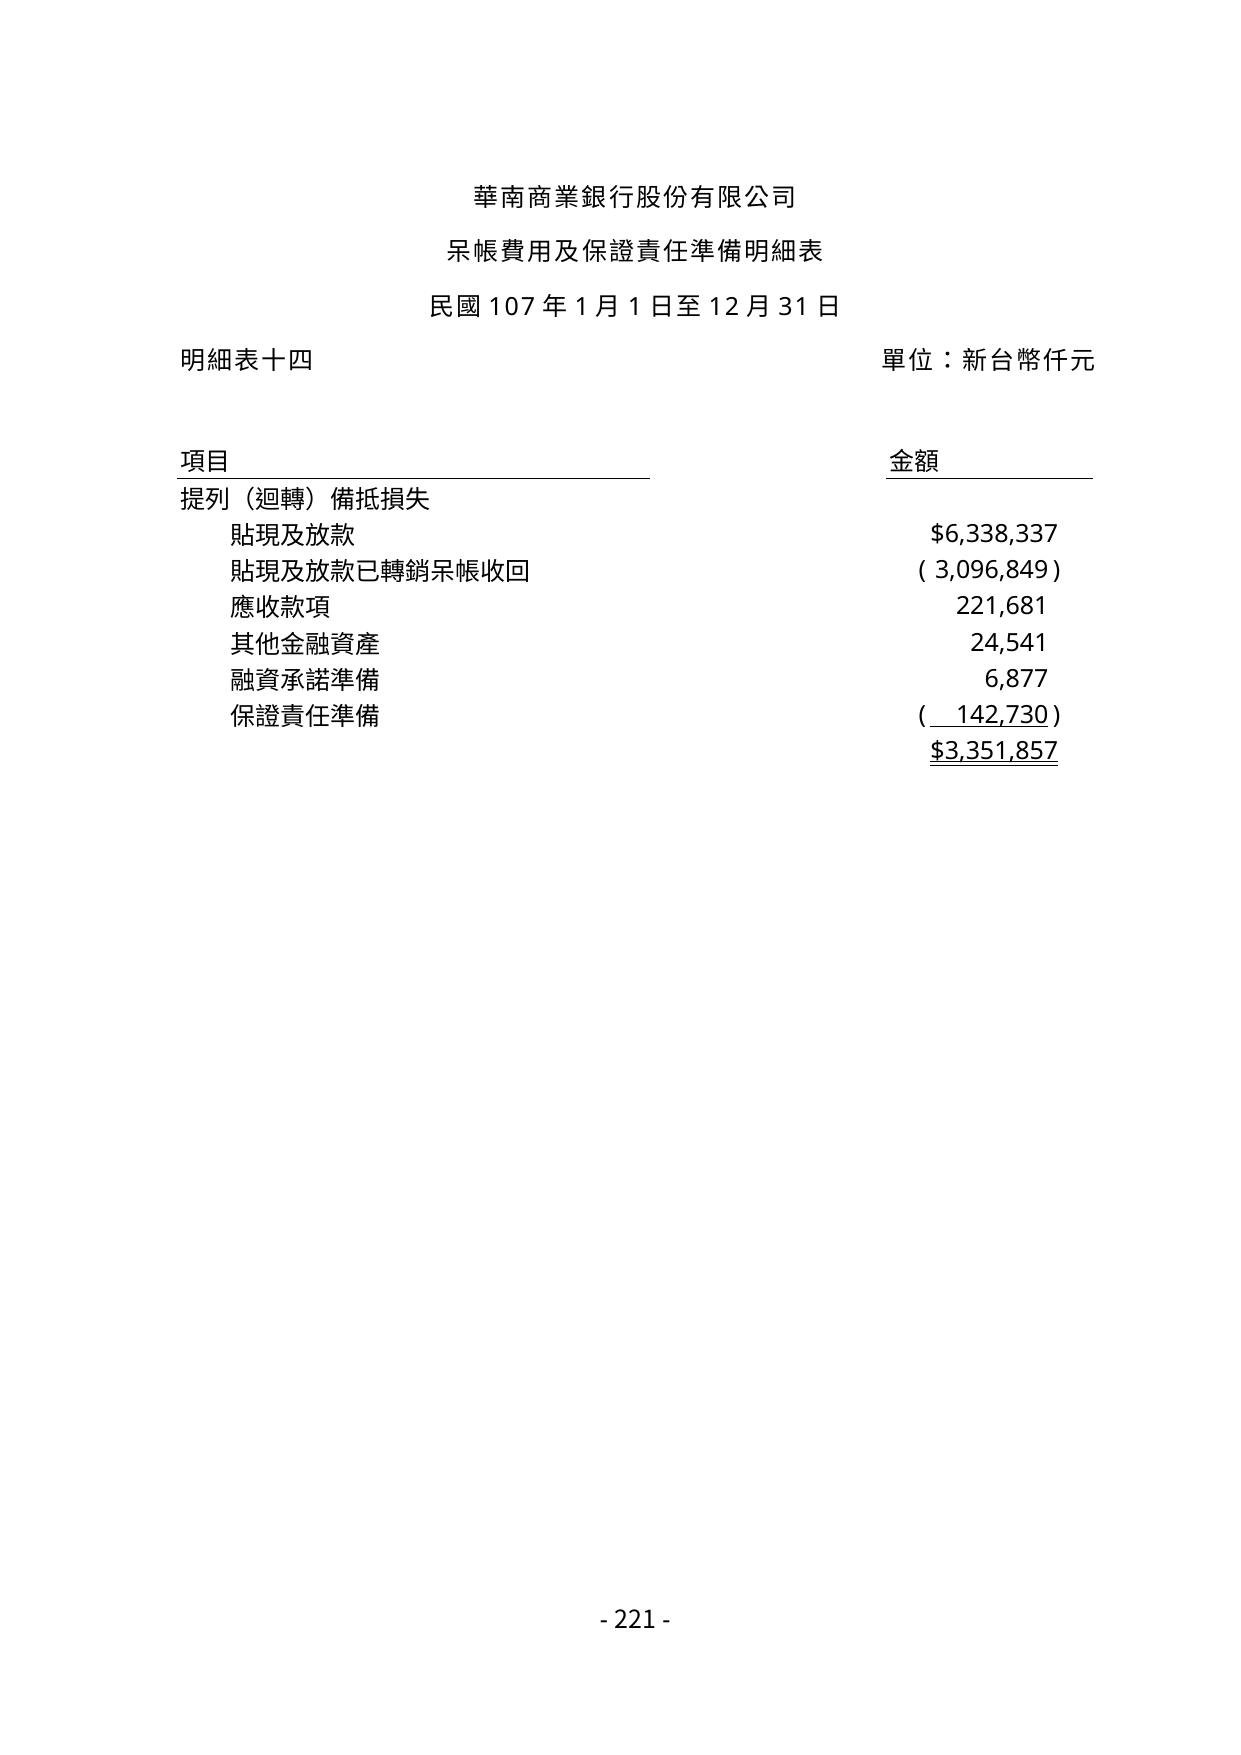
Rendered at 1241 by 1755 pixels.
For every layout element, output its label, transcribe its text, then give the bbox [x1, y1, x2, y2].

table_cell [650, 552, 886, 588]
table_cell [650, 697, 886, 733]
table_cell [177, 733, 650, 767]
table_cell 221,681 [886, 588, 1093, 624]
text 華南商業銀行股份有限公司 [177, 177, 1093, 213]
text 呆帳費用及保證責任準備明細表 [177, 232, 1093, 268]
table_cell $ 3,351,857 [886, 733, 1093, 767]
table_cell 24,541 [886, 624, 1093, 660]
table_header [650, 442, 886, 478]
table_cell [886, 479, 1093, 515]
table_header 項目 [177, 442, 650, 478]
table_cell ( 3,096,849 ) [886, 552, 1093, 588]
table_header 單位：新台幣仟元 [638, 340, 1098, 391]
table_header 明細表十四 [177, 340, 638, 391]
table_cell 貼現及放款 [177, 515, 650, 552]
table_cell 6,877 [886, 660, 1093, 697]
table_cell [650, 515, 886, 552]
table_cell [650, 588, 886, 624]
table_cell [650, 733, 886, 767]
table_cell ( 142,730 ) [886, 697, 1093, 733]
table_header 金額 [886, 442, 1093, 478]
table_cell 其他金融資產 [177, 624, 650, 660]
table_cell 保證責任準備 [177, 697, 650, 733]
table_cell 融資承諾準備 [177, 660, 650, 697]
table_cell 提列（迴轉）備抵損失 [177, 479, 650, 515]
table_cell 貼現及放款已轉銷呆帳收回 [177, 552, 650, 588]
text 民國107年1月1日至12月31日 [177, 286, 1093, 322]
table_cell [650, 624, 886, 660]
table_cell [650, 660, 886, 697]
table_cell 應收款項 [177, 588, 650, 624]
table_cell $ 6,338,337 [886, 515, 1093, 552]
table_cell [650, 478, 886, 515]
